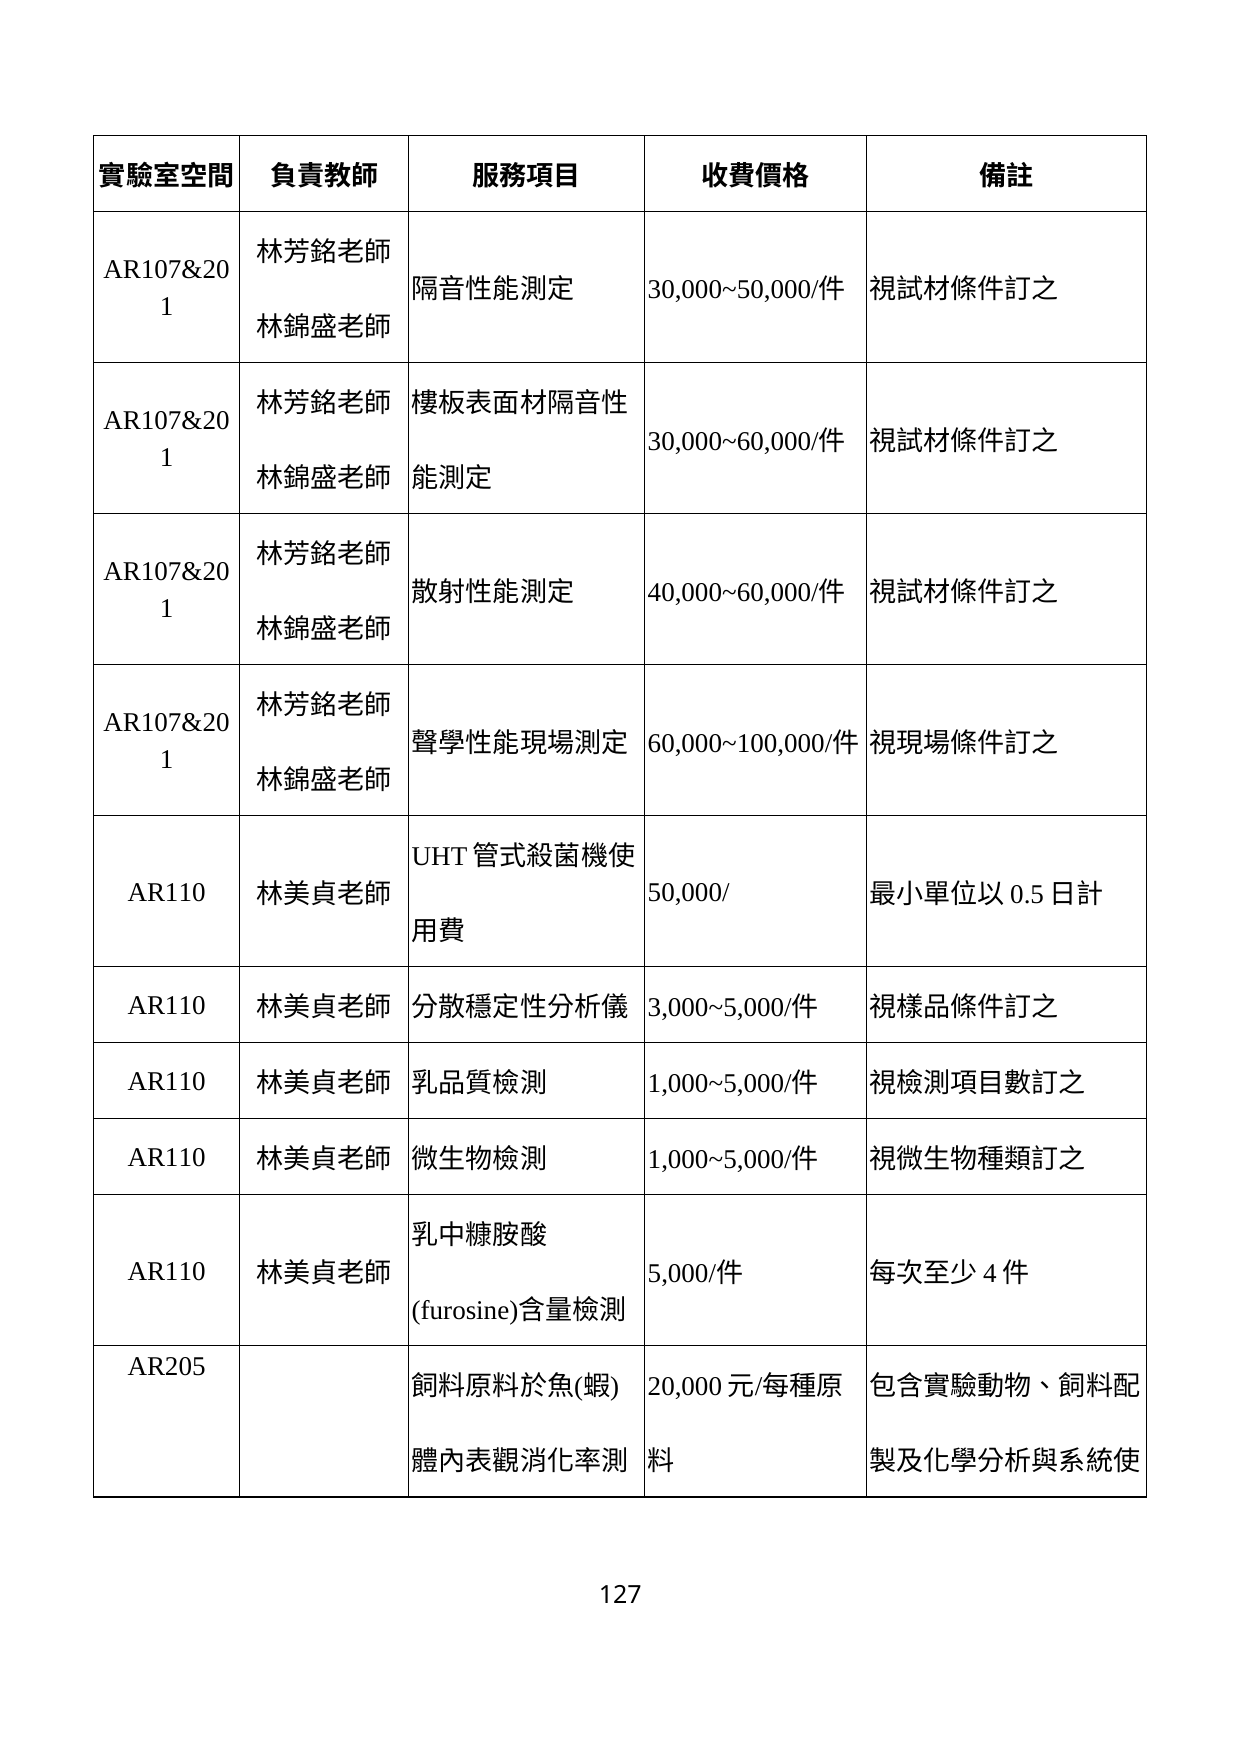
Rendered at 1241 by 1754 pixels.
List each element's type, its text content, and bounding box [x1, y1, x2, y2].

table_cell 視檢測項目數訂之 [867, 1043, 1146, 1118]
table_cell 30,000~60,000/件 [645, 363, 866, 513]
table_cell AR107&201 [94, 363, 239, 513]
table_cell AR110 [94, 967, 239, 1042]
table_cell 林芳銘老師 林錦盛老師 [240, 514, 408, 664]
table_cell 視現場條件訂之 [867, 665, 1146, 815]
table_cell 1,000~5,000/件 [645, 1043, 866, 1118]
table_cell 散射性能測定 [409, 514, 644, 664]
table_cell 20,000元/每種原料 [645, 1346, 866, 1496]
table_cell 林美貞老師 [240, 1043, 408, 1118]
table_cell AR107&201 [94, 665, 239, 815]
table_header 服務項目 [409, 136, 644, 211]
table_cell [240, 1346, 408, 1496]
table_cell 林美貞老師 [240, 1119, 408, 1194]
table_cell 隔音性能測定 [409, 212, 644, 362]
table_cell AR110 [94, 1119, 239, 1194]
table_cell AR107&201 [94, 212, 239, 362]
table_cell 5,000/件 [645, 1195, 866, 1345]
table_cell 3,000~5,000/件 [645, 967, 866, 1042]
table_cell 30,000~50,000/件 [645, 212, 866, 362]
table_cell 林美貞老師 [240, 967, 408, 1042]
table_cell UHT管式殺菌機使用費 [409, 816, 644, 966]
table_cell 視試材條件訂之 [867, 514, 1146, 664]
table_cell 林美貞老師 [240, 816, 408, 966]
table_header 備註 [867, 136, 1146, 211]
table_cell 包含實驗動物、飼料配製及化學分析與系統使 [867, 1346, 1146, 1496]
table_cell 微生物檢測 [409, 1119, 644, 1194]
table_cell 視樣品條件訂之 [867, 967, 1146, 1042]
table_cell 聲學性能現場測定 [409, 665, 644, 815]
table_cell 60,000~100,000/件 [645, 665, 866, 815]
table_cell AR110 [94, 1195, 239, 1345]
table_cell 最小單位以0.5日計 [867, 816, 1146, 966]
table_cell 40,000~60,000/件 [645, 514, 866, 664]
table_cell 分散穩定性分析儀 [409, 967, 644, 1042]
table_cell 每次至少4件 [867, 1195, 1146, 1345]
table_cell 50,000/ [645, 816, 866, 966]
table_cell 林芳銘老師 林錦盛老師 [240, 665, 408, 815]
table_cell 飼料原料於魚(蝦)體內表觀消化率測 [409, 1346, 644, 1496]
table_cell AR110 [94, 1043, 239, 1118]
table_cell 視試材條件訂之 [867, 212, 1146, 362]
table_header 收費價格 [645, 136, 866, 211]
table_cell AR107&201 [94, 514, 239, 664]
table_cell AR110 [94, 816, 239, 966]
table_header 實驗室空間 [94, 136, 239, 211]
table_cell 乳品質檢測 [409, 1043, 644, 1118]
table_cell 乳中糠胺酸(furosine)含量檢測 [409, 1195, 644, 1345]
table_cell AR205 [94, 1346, 239, 1496]
table_cell 林芳銘老師 林錦盛老師 [240, 363, 408, 513]
table_cell 視試材條件訂之 [867, 363, 1146, 513]
table_header 負責教師 [240, 136, 408, 211]
table_cell 林美貞老師 [240, 1195, 408, 1345]
table_cell 樓板表面材隔音性能測定 [409, 363, 644, 513]
table_cell 視微生物種類訂之 [867, 1119, 1146, 1194]
table_cell 林芳銘老師 林錦盛老師 [240, 212, 408, 362]
table_cell 1,000~5,000/件 [645, 1119, 866, 1194]
